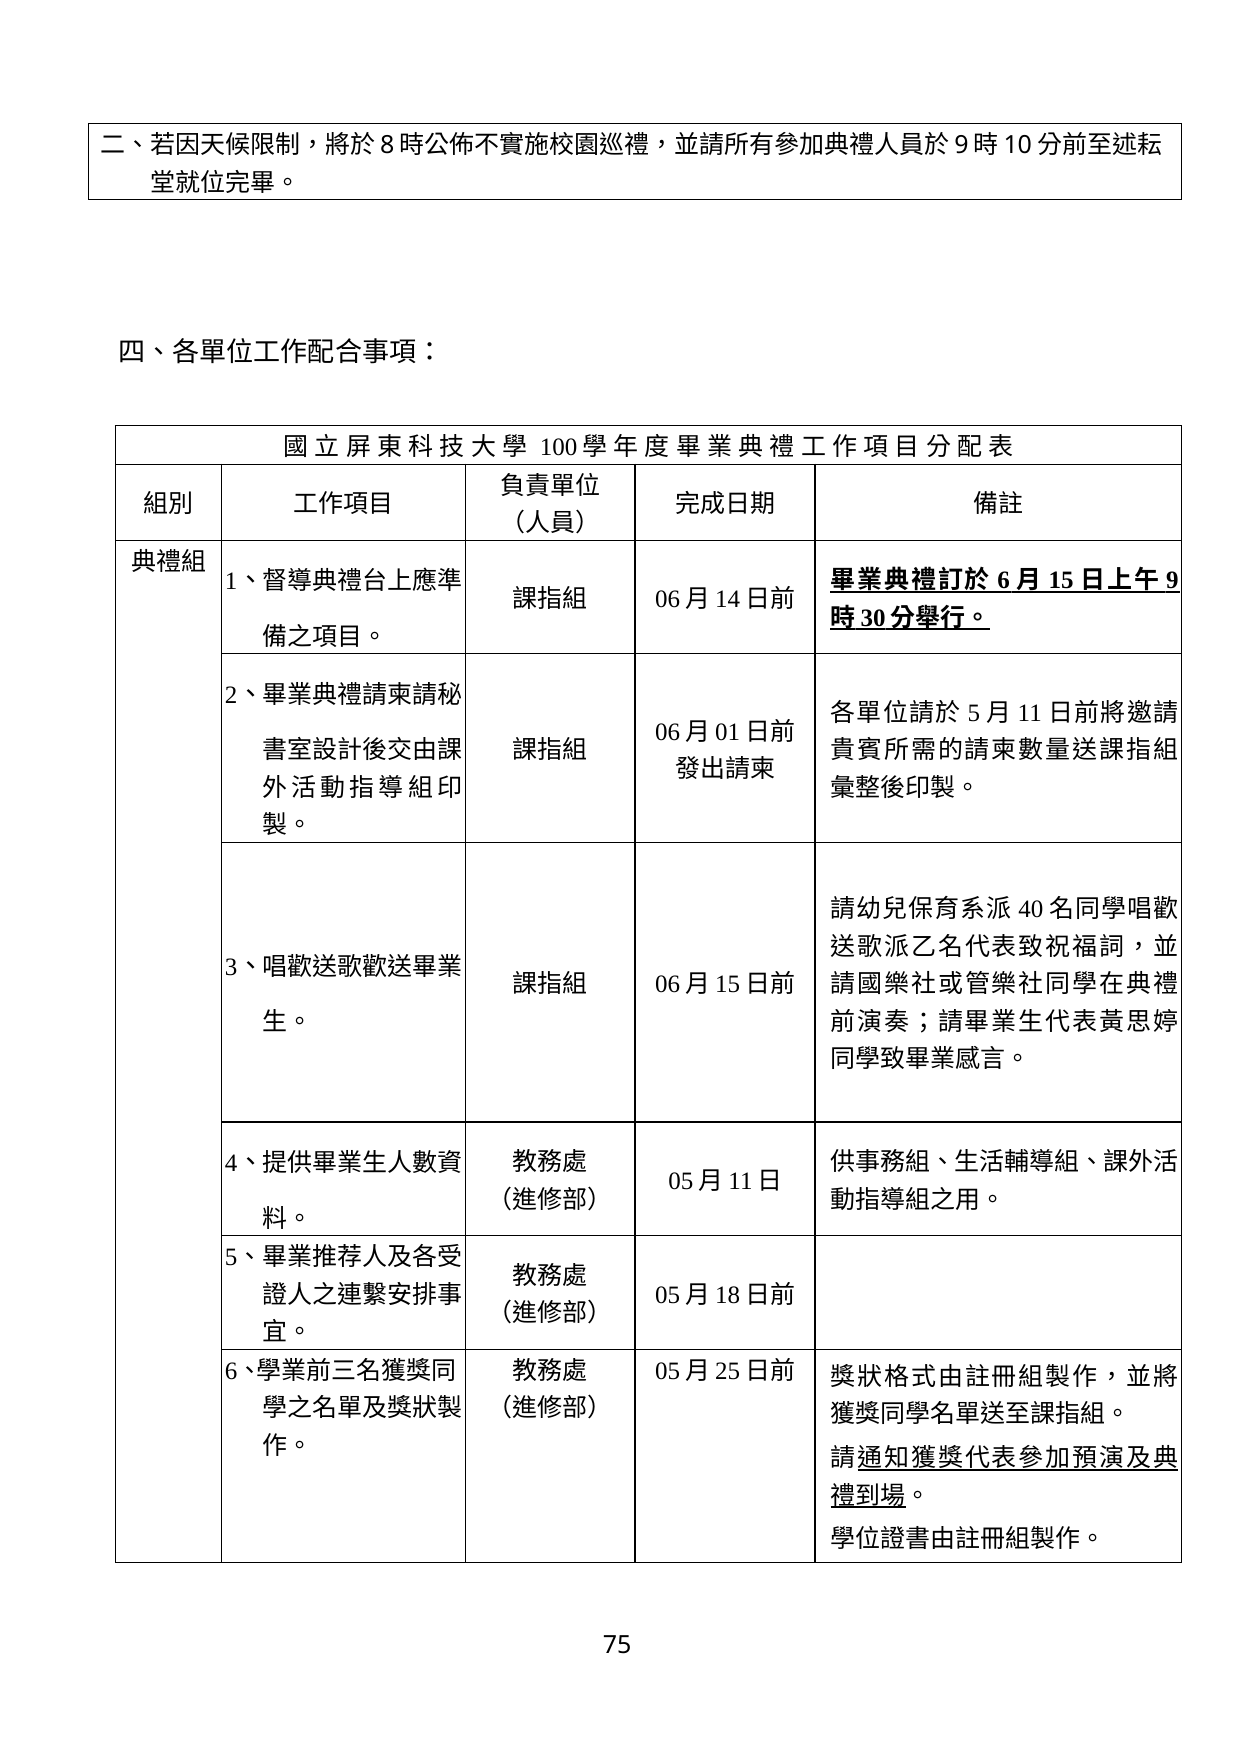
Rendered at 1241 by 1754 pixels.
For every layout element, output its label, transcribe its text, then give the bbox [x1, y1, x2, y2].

table_cell 05月18日前 [636, 1236, 814, 1348]
table_cell 備註 [816, 465, 1181, 539]
table_cell 畢業典禮訂於6月15日上午9時30分舉行。 [816, 541, 1181, 653]
table_cell 4、提供畢業生人數資料。 [222, 1123, 465, 1235]
table_cell 獎狀格式由註冊組製作，並將獲獎同學名單送至課指組。 請通知獲獎代表參加預演及典禮到場。 學位證書由註冊組製作。 [816, 1350, 1181, 1562]
table_cell 06月01日前 發出請柬 [636, 654, 814, 842]
table_cell 5、畢業推荐人及各受證人之連繫安排事宜。 [222, 1236, 465, 1348]
table_cell 課指組 [466, 541, 634, 653]
table_cell 教務處 （進修部） [466, 1123, 634, 1235]
table_cell 教務處 （進修部） [466, 1236, 634, 1348]
table_cell 教務處 （進修部） [466, 1350, 634, 1562]
table_cell 完成日期 [636, 465, 814, 539]
table_cell 05月25日前 [636, 1350, 814, 1562]
table_cell 06月15日前 [636, 843, 814, 1121]
table_cell 二、若因天候限制，將於8時公佈不實施校園巡禮，並請所有參加典禮人員於9時10分前至述耘堂就位完畢。 [89, 124, 1181, 199]
table_cell [816, 1236, 1181, 1348]
table_cell 3、唱歡送歌歡送畢業生。 [222, 843, 465, 1121]
table_cell 工作項目 [222, 465, 465, 539]
table_cell 05月11日 [636, 1123, 814, 1235]
table_cell 1、督導典禮台上應準 備之項目。 [222, 541, 465, 653]
table_cell 課指組 [466, 654, 634, 842]
table_header 國 立 屏 東 科 技 大 學 100學 年 度 畢 業 典 禮 工 作 項 目 分 配 表 [116, 426, 1181, 463]
table_cell 負責單位 （人員） [466, 465, 634, 539]
table_cell 各單位請於5月11日前將邀請貴賓所需的請柬數量送課指組彙整後印製。 [816, 654, 1181, 842]
table_cell 課指組 [466, 843, 634, 1121]
table_cell 組別 [116, 465, 221, 539]
table_cell 06月14日前 [636, 541, 814, 653]
table_cell 典禮組 [116, 541, 221, 1562]
table_cell 2、畢業典禮請柬請秘書室設計後交由課外活動指導組印製。 [222, 654, 465, 842]
table_cell 供事務組、生活輔導組、課外活動指導組之用。 [816, 1123, 1181, 1235]
table_cell 請幼兒保育系派40名同學唱歡送歌派乙名代表致祝福詞，並請國樂社或管樂社同學在典禮前演奏；請畢業生代表黃思婷同學致畢業感言。 [816, 843, 1181, 1121]
table_cell 6、學業前三名獲獎同 學之名單及獎狀製作。 [222, 1350, 465, 1562]
text 四、各單位工作配合事項： [118, 312, 1122, 387]
